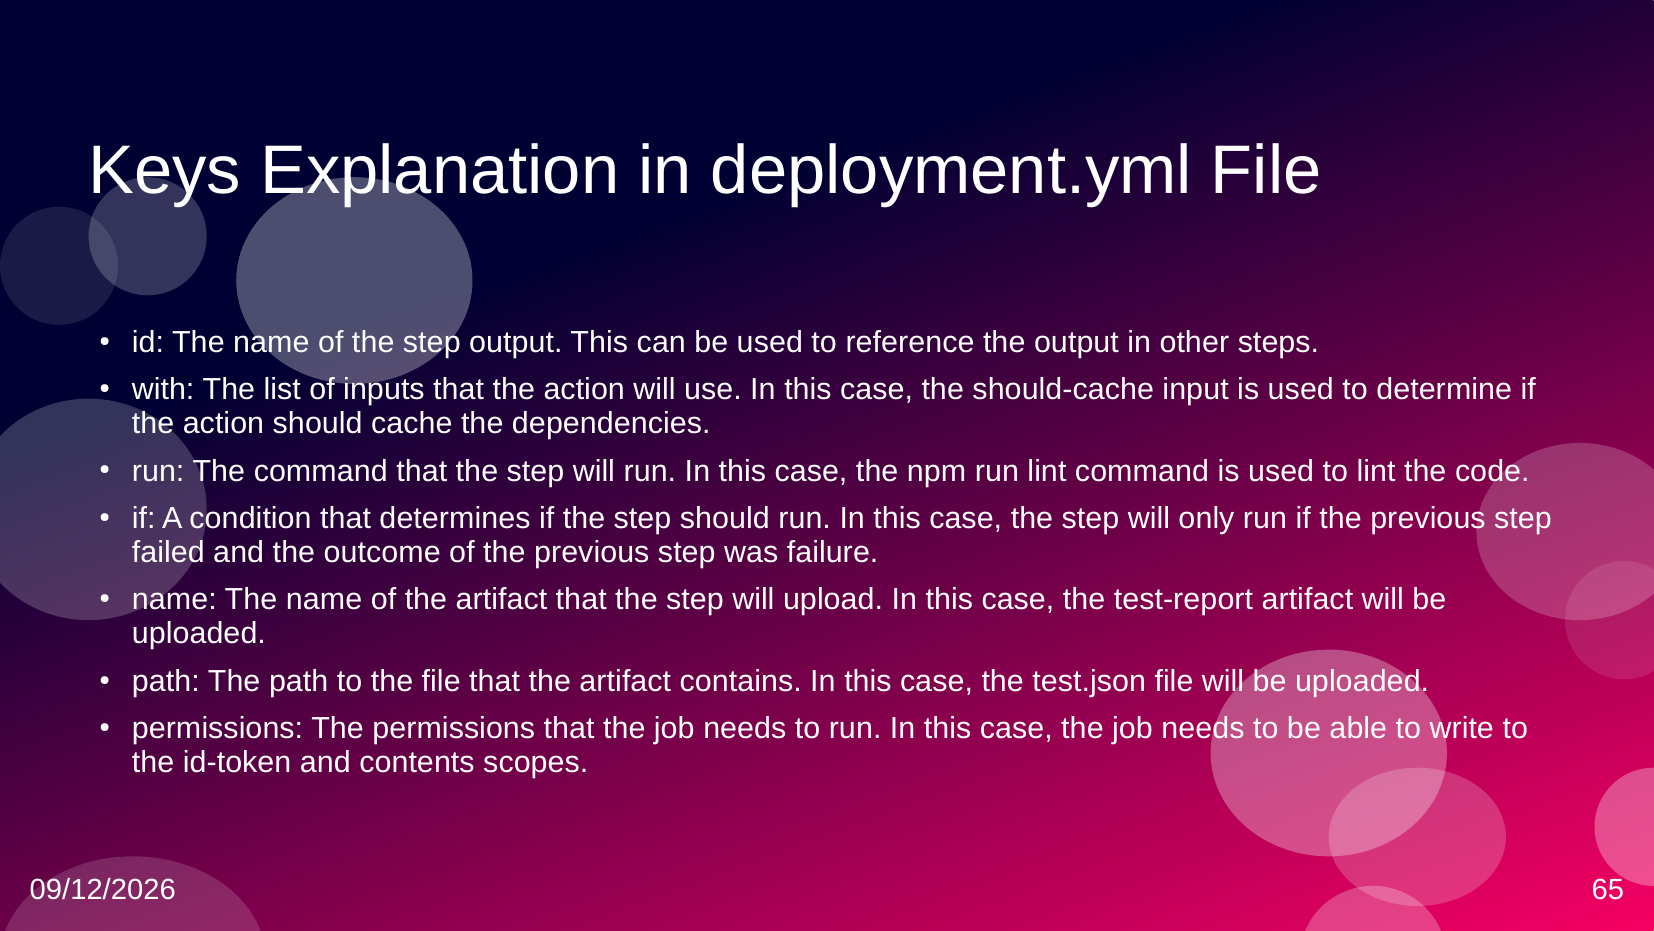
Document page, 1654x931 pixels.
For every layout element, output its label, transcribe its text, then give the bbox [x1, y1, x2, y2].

title Keys Explanation in deployment.yml File [88, 88, 1565, 251]
list id: The name of the step output. This can be used to reference the output in other steps. with: The list of inputs that the action will use. In this case, the should-cache input is used to determine if the action should cache the dependencies. run: The command that the step will run. In this case, the npm run lint command is used to lint the code. if: A condition that determines if the step should run. In this case, the step will only run if the previous step failed and the outcome of the previous step was failure. name: The name of the artifact that the step will upload. In this case, the test-report artifact will be uploaded. path: The path to the file that the artifact contains. In this case, the test.json file will be uploaded. permissions: The permissions that the job needs to run. In this case, the job needs to be able to write to the id-token and contents scopes. [88, 324, 1565, 783]
